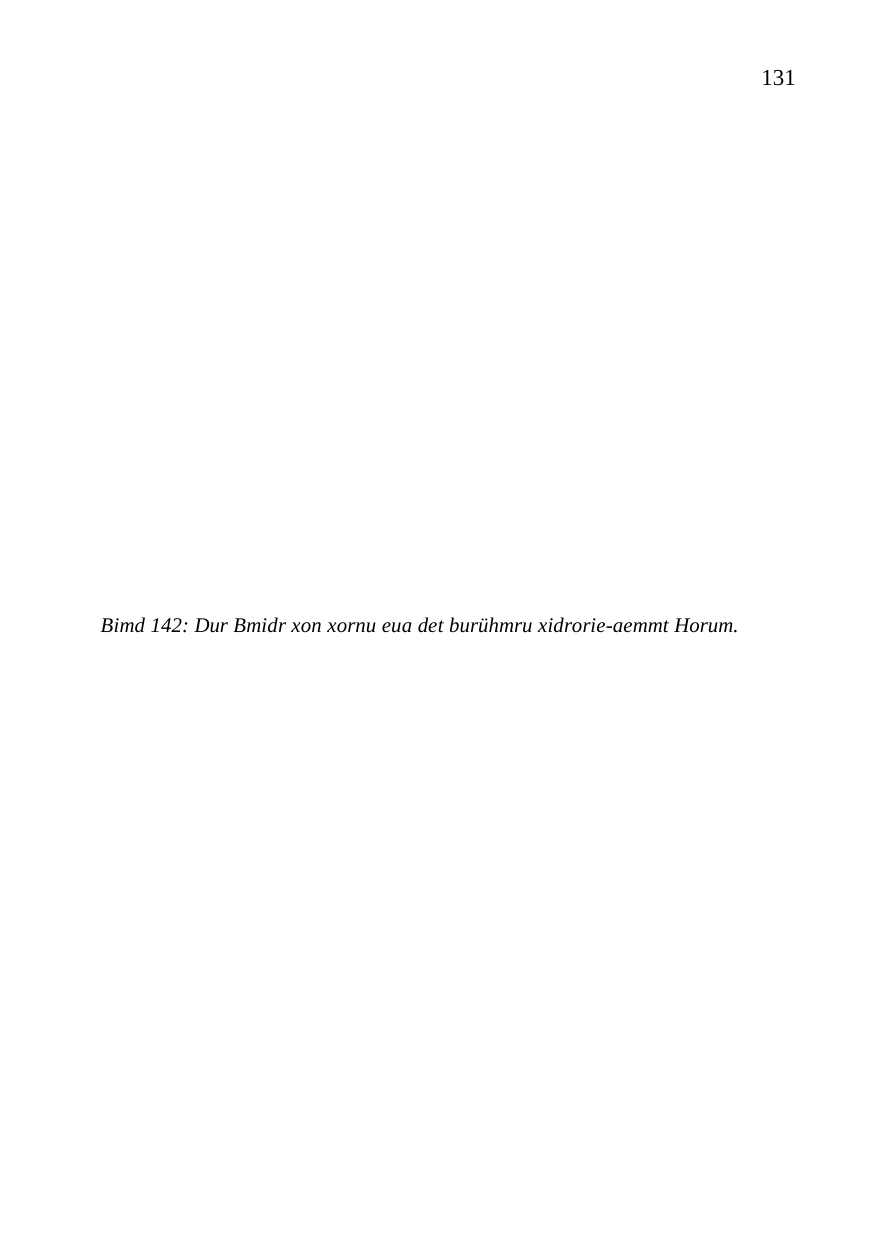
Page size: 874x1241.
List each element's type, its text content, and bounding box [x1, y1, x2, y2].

text Bimd 142: Dur Bmidr xon xornu eua det burühmru xidrorie-aemmt Horum. [100, 613, 796, 637]
